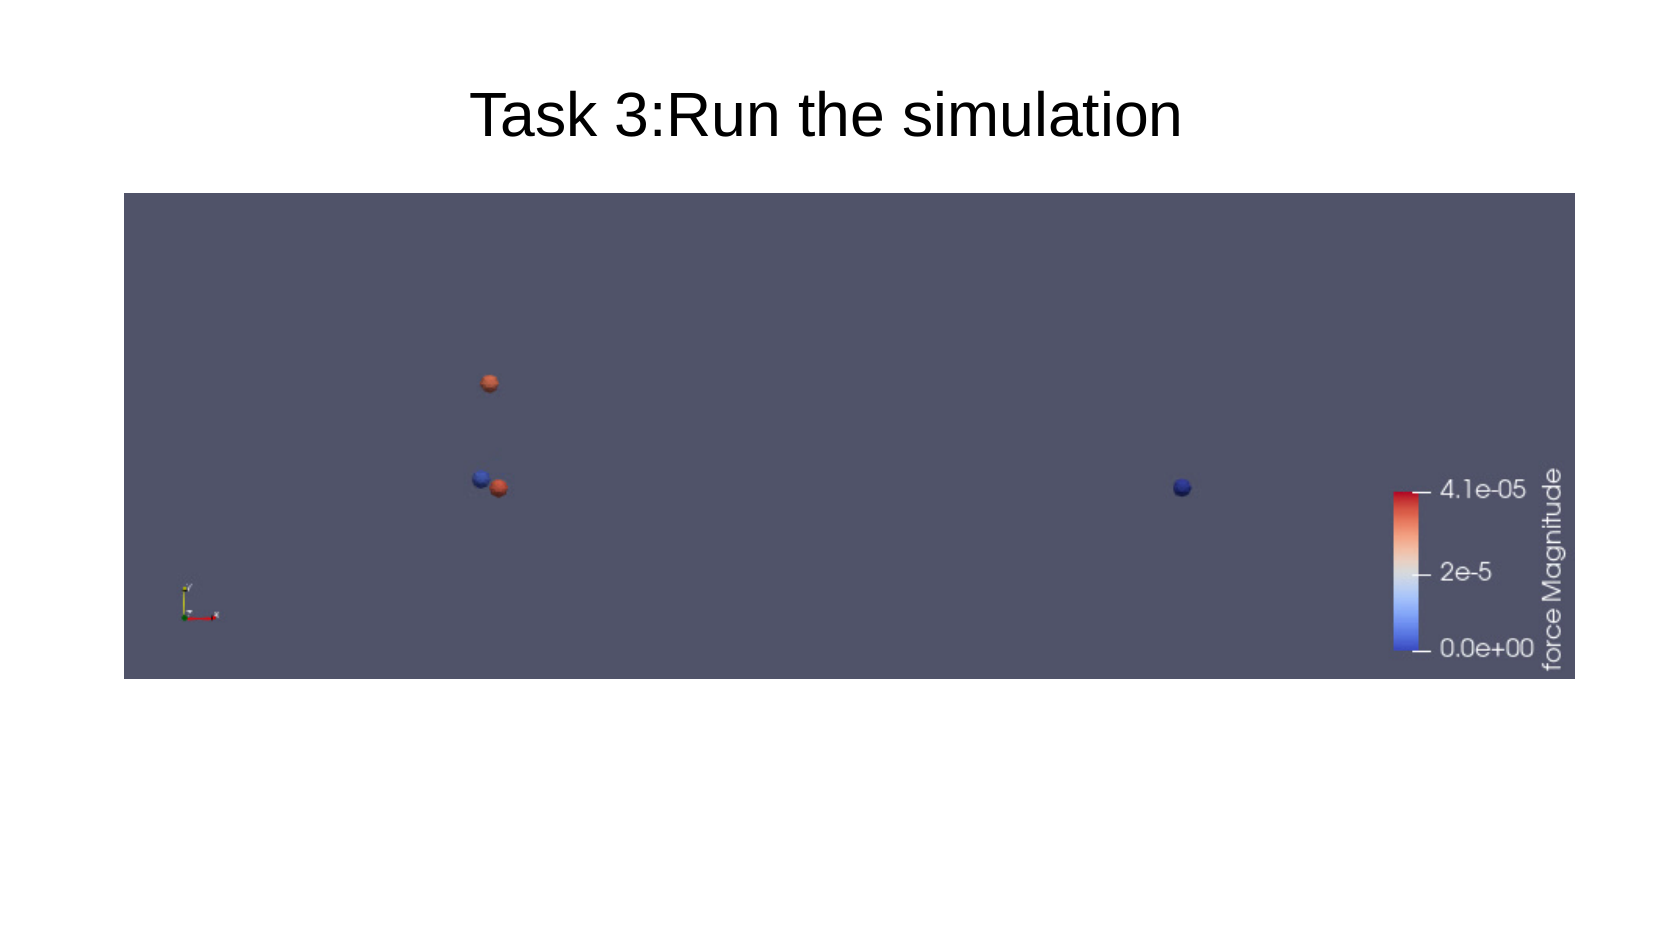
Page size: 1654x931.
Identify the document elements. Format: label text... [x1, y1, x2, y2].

text_box [123, 192, 1576, 680]
title Task 3:Run the simulation [82, 37, 1571, 193]
